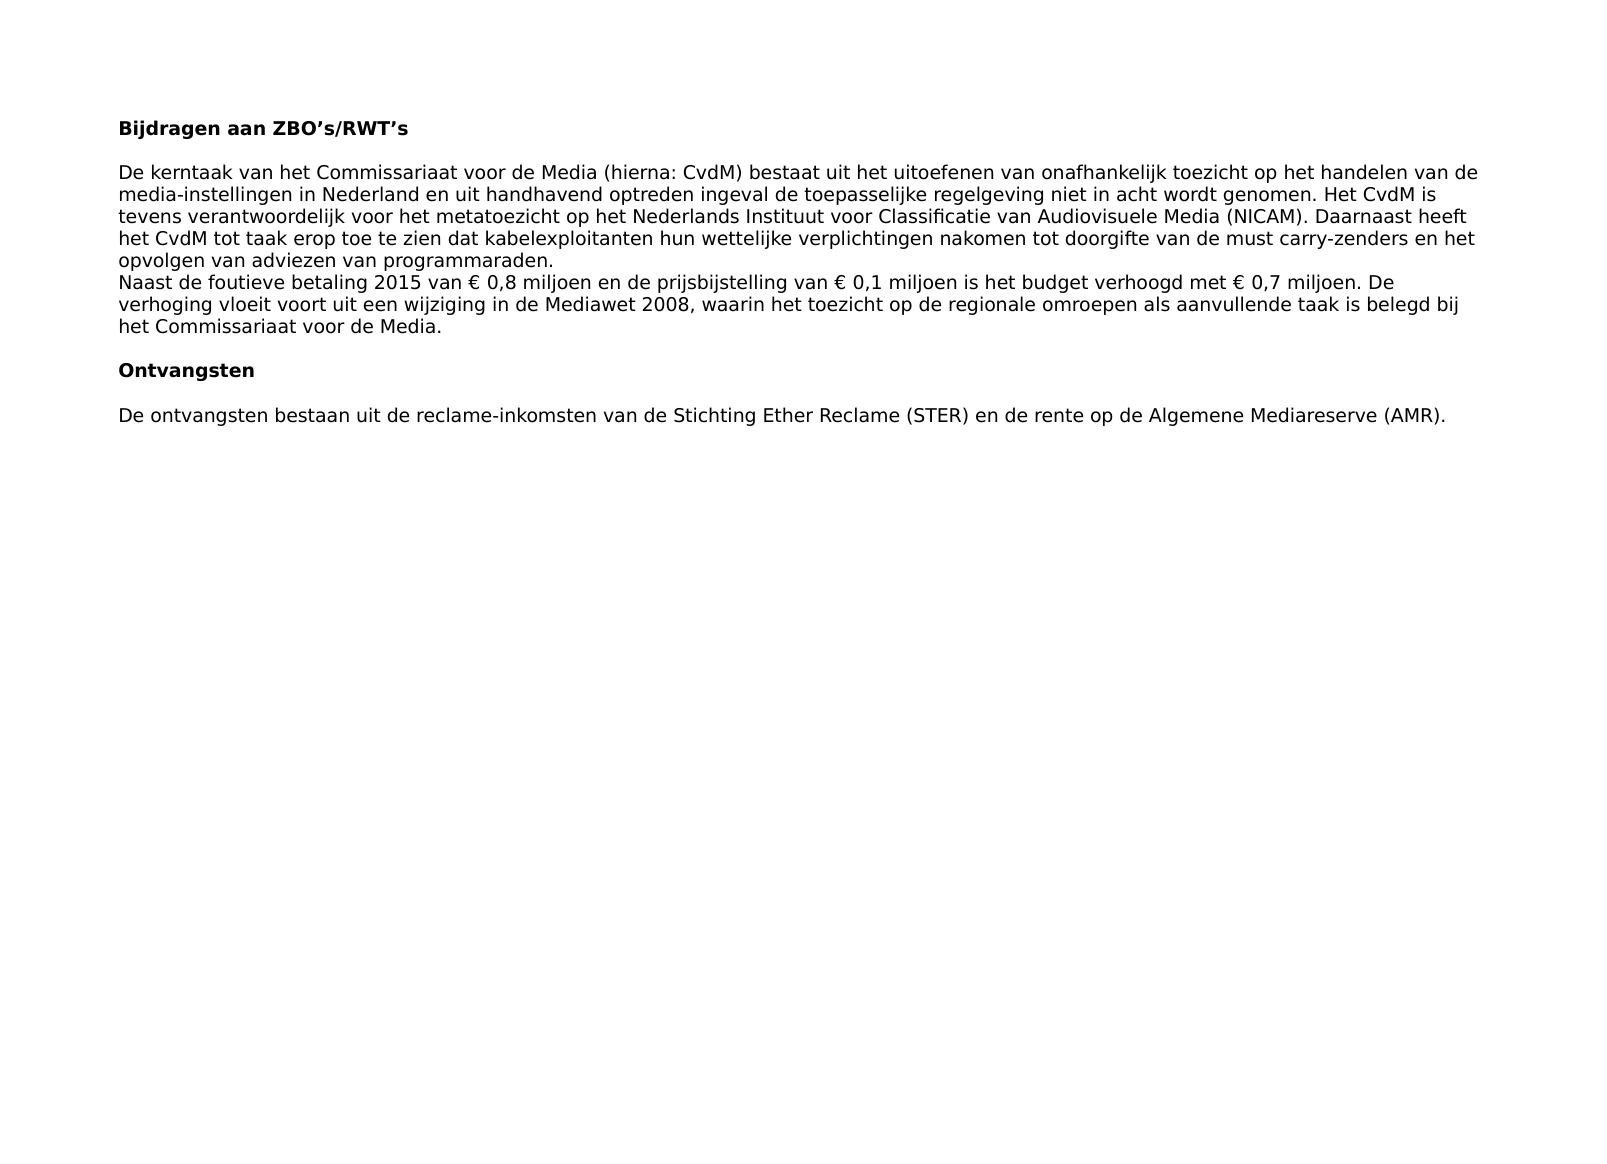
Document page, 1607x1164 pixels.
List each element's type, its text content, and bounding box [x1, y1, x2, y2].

subtitle Ontvangsten [118, 360, 1488, 382]
text De ontvangsten bestaan uit de reclame-inkomsten van de Stichting Ether Reclame (STER) en de rente op de Algemene Mediareserve (AMR). [118, 404, 1488, 426]
text Naast de foutieve betaling 2015 van € 0,8 miljoen en de prijsbijstelling van € 0,1 miljoen is het budget verhoogd met € 0,7 miljoen. De verhoging vloeit voort uit een wijziging in de Mediawet 2008, waarin het toezicht op de regionale omroepen als aanvullende taak is belegd bij het Commissariaat voor de Media. [118, 272, 1488, 338]
subtitle Bijdragen aan ZBO’s/RWT’s [118, 118, 1488, 140]
text De kerntaak van het Commissariaat voor de Media (hierna: CvdM) bestaat uit het uitoefenen van onafhankelijk toezicht op het handelen van de media-instellingen in Nederland en uit handhavend optreden ingeval de toepasselijke regelgeving niet in acht wordt genomen. Het CvdM is tevens verantwoordelijk voor het metatoezicht op het Nederlands Instituut voor Classificatie van Audiovisuele Media (NICAM). Daarnaast heeft het CvdM tot taak erop toe te zien dat kabelexploitanten hun wettelijke verplichtingen nakomen tot doorgifte van de must carry-zenders en het opvolgen van adviezen van programmaraden. [118, 162, 1488, 272]
